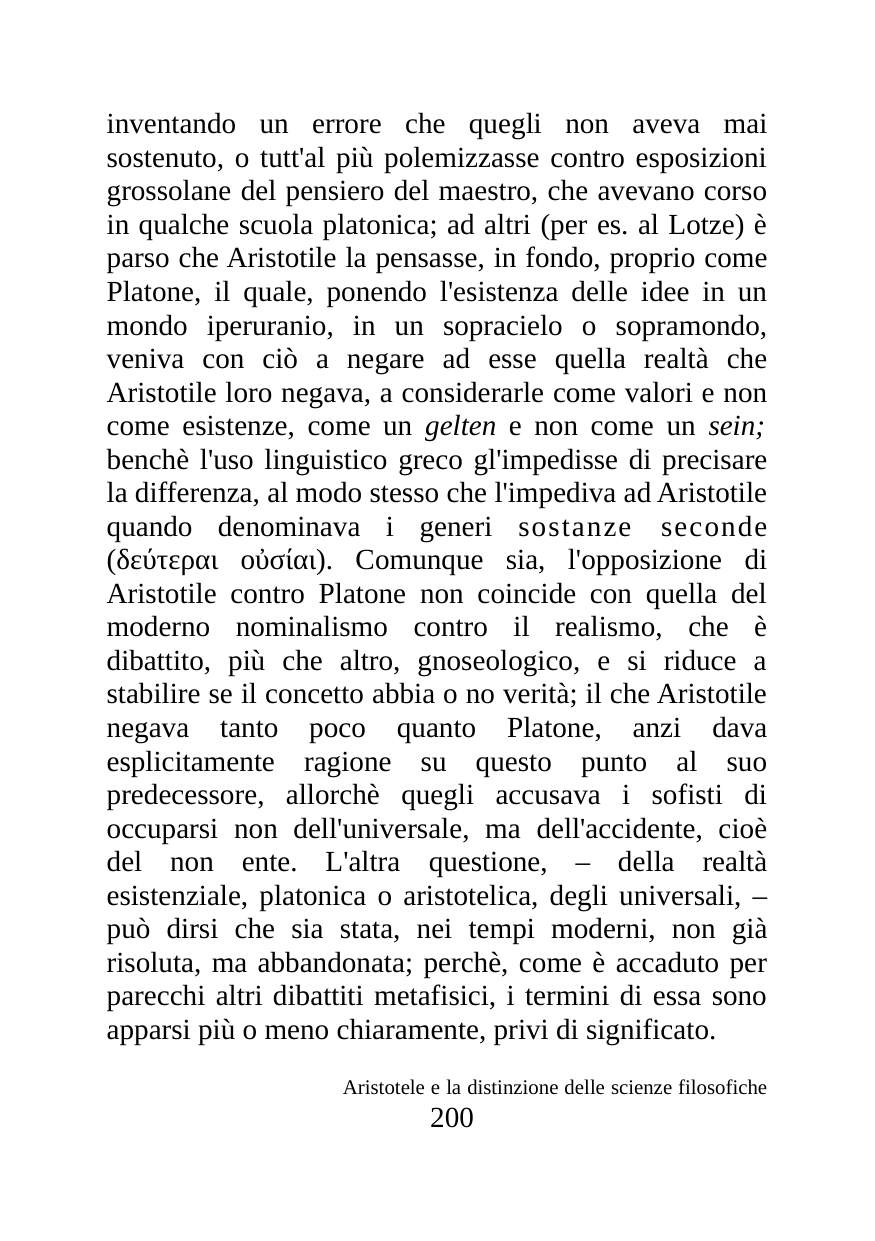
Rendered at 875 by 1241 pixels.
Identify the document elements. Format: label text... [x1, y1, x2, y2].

text inventando un errore che quegli non aveva mai sostenuto, o tutt'al più polemizzasse contro esposizioni grossolane del pensiero del maestro, che avevano corso in qualche scuola platonica; ad altri (per es. al Lotze) è parso che Aristotile la pensasse, in fondo, proprio come Platone, il quale, ponendo l'esistenza delle idee in un mondo iperuranio, in un sopracielo o sopramondo, veniva con ciò a negare ad esse quella realtà che Aristotile loro negava, a considerarle come valori e non come esistenze, come un gelten e non come un sein; benchè l'uso linguistico greco gl'impedisse di precisare la differenza, al modo stesso che l'impediva ad Aristotile quando denominava i generi sostanze seconde (δεύτεραι οὐσίαι). Comunque sia, l'opposizione di Aristotile contro Platone non coincide con quella del moderno nominalismo contro il realismo, che è dibattito, più che altro, gnoseologico, e si riduce a stabilire se il concetto abbia o no verità; il che Aristotile negava tanto poco quanto Platone, anzi dava esplicitamente ragione su questo punto al suo predecessore, allorchè quegli accusava i sofisti di occuparsi non dell'universale, ma dell'accidente, cioè del non ente. L'altra questione, ‒ della realtà esistenziale, platonica o aristotelica, degli universali, ‒ può dirsi che sia stata, nei tempi moderni, non già risoluta, ma abbandonata; perchè, come è accaduto per parecchi altri dibattiti metafisici, i termini di essa sono apparsi più o meno chiaramente, privi di significato. [106, 106, 768, 1046]
text Aristotele e la distinzione delle scienze filosofiche [343, 1075, 768, 1099]
